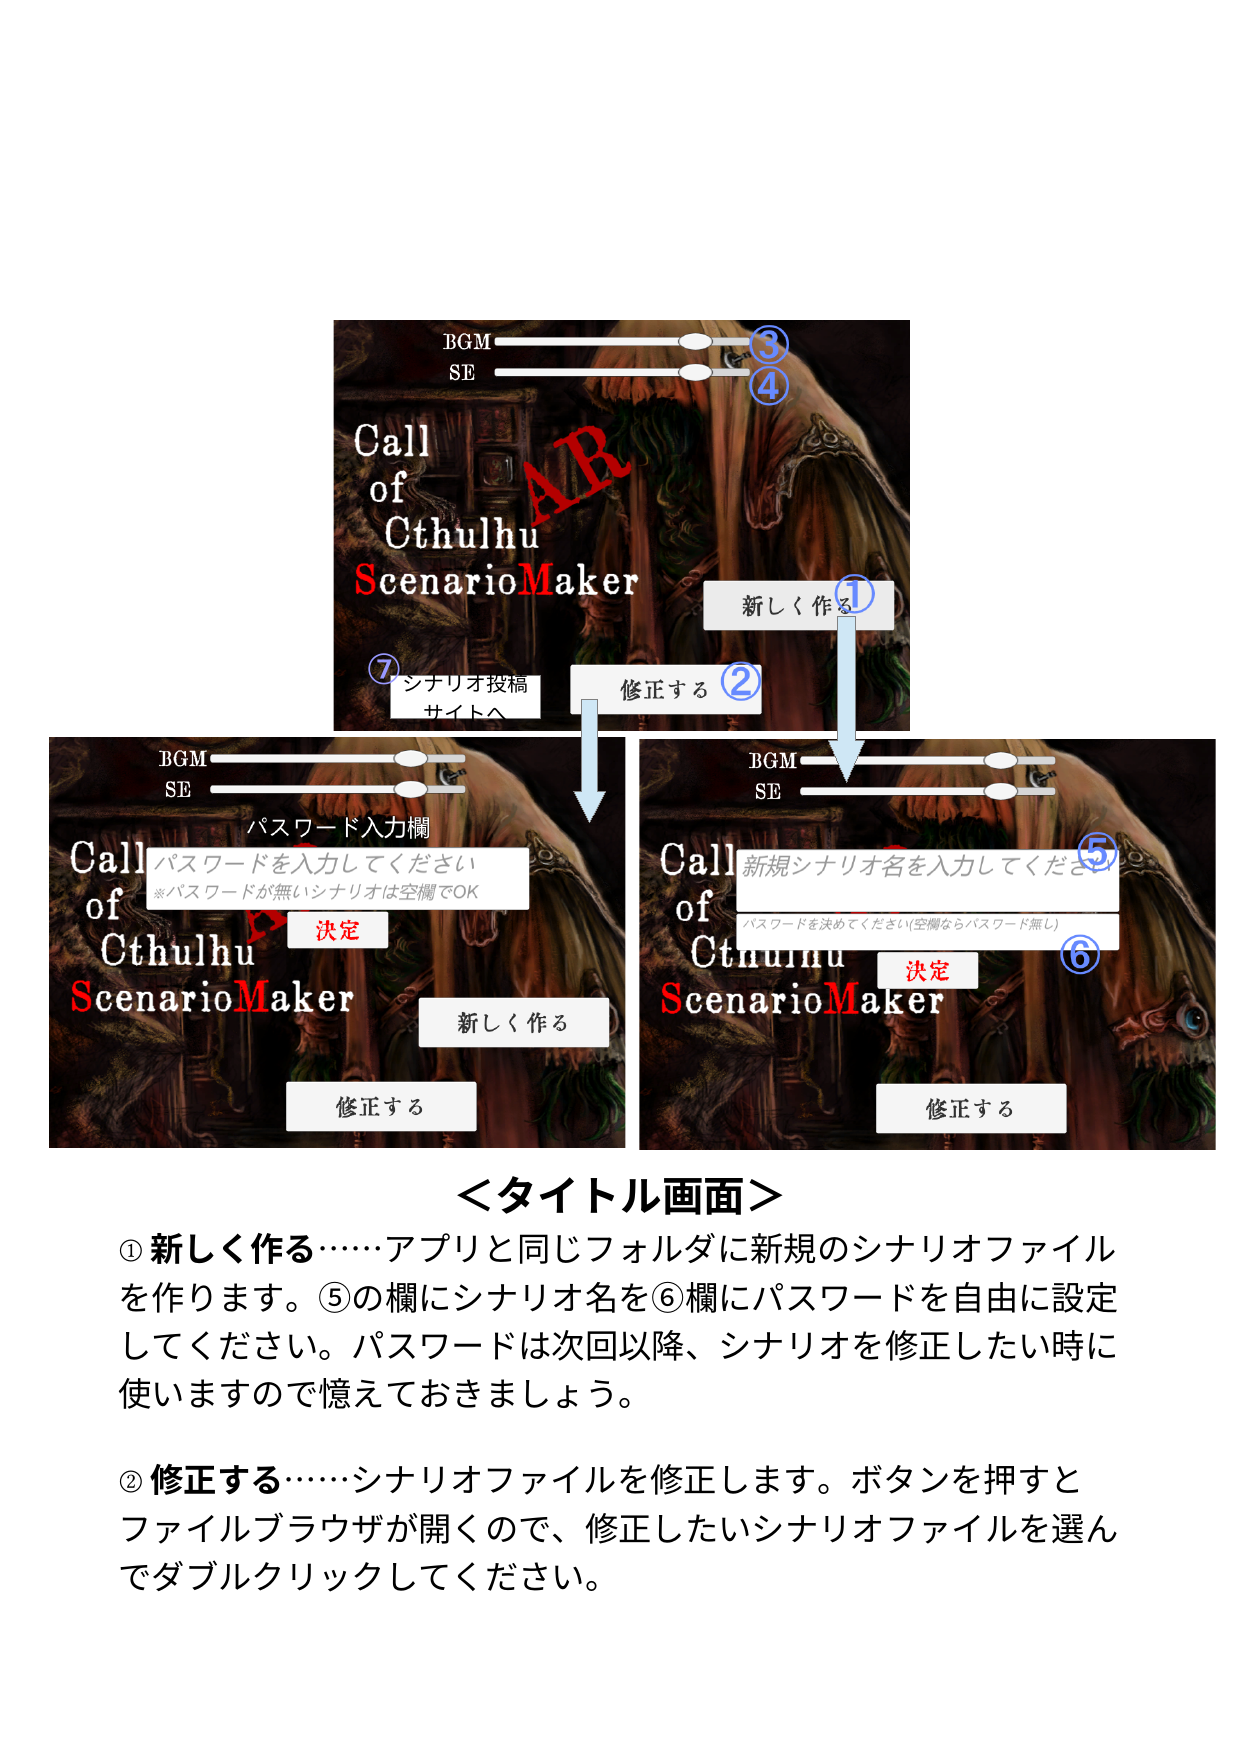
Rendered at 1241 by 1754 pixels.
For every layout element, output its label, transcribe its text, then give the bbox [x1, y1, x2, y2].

text ①新しく作る……アプリと同じフォルダに新規のシナリオファイルを作ります。⑤の欄にシナリオ名を⑥欄にパスワードを自由に設定してください。パスワードは次回以降、シナリオを修正したい時に使いますので憶えておきましょう。 [118, 1223, 1122, 1416]
picture [49, 737, 626, 1148]
picture [333, 320, 910, 731]
text ②修正する……シナリオファイルを修正します。ボタンを押すとファイルブラウザが開くので、修正したいシナリオファイルを選んでダブルクリックしてください。 [118, 1454, 1122, 1599]
text ＜タイトル画面＞ [118, 1163, 1122, 1223]
picture [639, 739, 1216, 1150]
